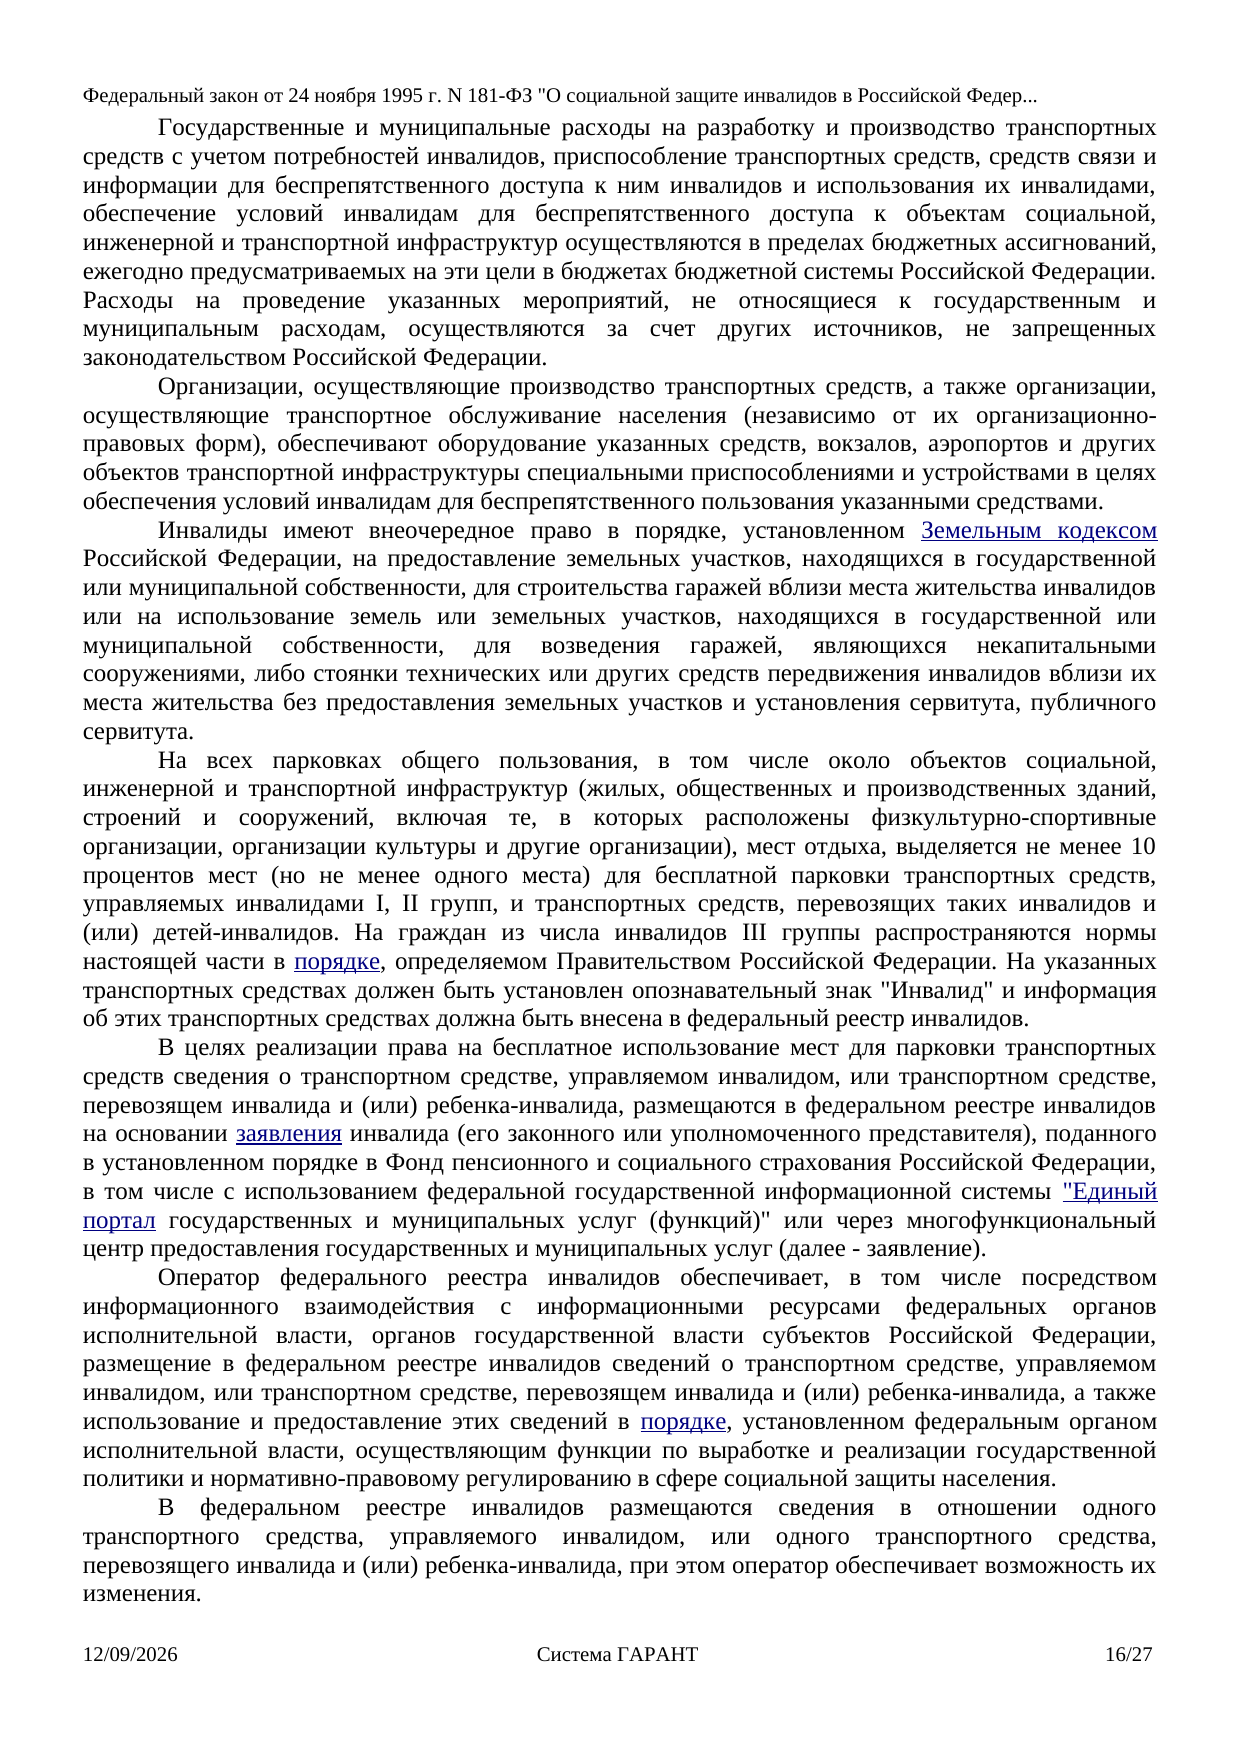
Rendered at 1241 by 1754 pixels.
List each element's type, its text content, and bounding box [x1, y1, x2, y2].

text Организации, осуществляющие производство транспортных средств, а также организации, осуществляющие транспортное обслуживание населения (независимо от их организационно-правовых форм), обеспечивают оборудование указанных средств, вокзалов, аэропортов и других объектов транспортной инфраструктуры специальными приспособлениями и устройствами в целях обеспечения условий инвалидам для беспрепятственного пользования указанными средствами. [83, 371, 1157, 515]
text Инвалиды имеют внеочередное право в порядке, установленном Земельным кодексом Российской Федерации, на предоставление земельных участков, находящихся в государственной или муниципальной собственности, для строительства гаражей вблизи места жительства инвалидов или на использование земель или земельных участков, находящихся в государственной или муниципальной собственности, для возведения гаражей, являющихся некапитальными сооружениями, либо стоянки технических или других средств передвижения инвалидов вблизи их места жительства без предоставления земельных участков и установления сервитута, публичного сервитута. [83, 515, 1157, 745]
text Оператор федерального реестра инвалидов обеспечивает, в том числе посредством информационного взаимодействия с информационными ресурсами федеральных органов исполнительной власти, органов государственной власти субъектов Российской Федерации, размещение в федеральном реестре инвалидов сведений о транспортном средстве, управляемом инвалидом, или транспортном средстве, перевозящем инвалида и (или) ребенка-инвалида, а также использование и предоставление этих сведений в порядке, установленном федеральным органом исполнительной власти, осуществляющим функции по выработке и реализации государственной политики и нормативно-правовому регулированию в сфере социальной защиты населения. [83, 1262, 1157, 1492]
text Государственные и муниципальные расходы на разработку и производство транспортных средств с учетом потребностей инвалидов, приспособление транспортных средств, средств связи и информации для беспрепятственного доступа к ним инвалидов и использования их инвалидами, обеспечение условий инвалидам для беспрепятственного доступа к объектам социальной, инженерной и транспортной инфраструктур осуществляются в пределах бюджетных ассигнований, ежегодно предусматриваемых на эти цели в бюджетах бюджетной системы Российской Федерации. Расходы на проведение указанных мероприятий, не относящиеся к государственным и муниципальным расходам, осуществляются за счет других источников, не запрещенных законодательством Российской Федерации. [83, 112, 1157, 371]
text На всех парковках общего пользования, в том числе около объектов социальной, инженерной и транспортной инфраструктур (жилых, общественных и производственных зданий, строений и сооружений, включая те, в которых расположены физкультурно-спортивные организации, организации культуры и другие организации), мест отдыха, выделяется не менее 10 процентов мест (но не менее одного места) для бесплатной парковки транспортных средств, управляемых инвалидами I, II групп, и транспортных средств, перевозящих таких инвалидов и (или) детей-инвалидов. На граждан из числа инвалидов III группы распространяются нормы настоящей части в порядке, определяемом Правительством Российской Федерации. На указанных транспортных средствах должен быть установлен опознавательный знак "Инвалид" и информация об этих транспортных средствах должна быть внесена в федеральный реестр инвалидов. [83, 745, 1157, 1032]
text В целях реализации права на бесплатное использование мест для парковки транспортных средств сведения о транспортном средстве, управляемом инвалидом, или транспортном средстве, перевозящем инвалида и (или) ребенка-инвалида, размещаются в федеральном реестре инвалидов на основании заявления инвалида (его законного или уполномоченного представителя), поданного в установленном порядке в Фонд пенсионного и социального страхования Российской Федерации, в том числе с использованием федеральной государственной информационной системы "Единый портал государственных и муниципальных услуг (функций)" или через многофункциональный центр предоставления государственных и муниципальных услуг (далее - заявление). [83, 1032, 1157, 1262]
text В федеральном реестре инвалидов размещаются сведения в отношении одного транспортного средства, управляемого инвалидом, или одного транспортного средства, перевозящего инвалида и (или) ребенка-инвалида, при этом оператор обеспечивает возможность их изменения. [83, 1492, 1157, 1607]
